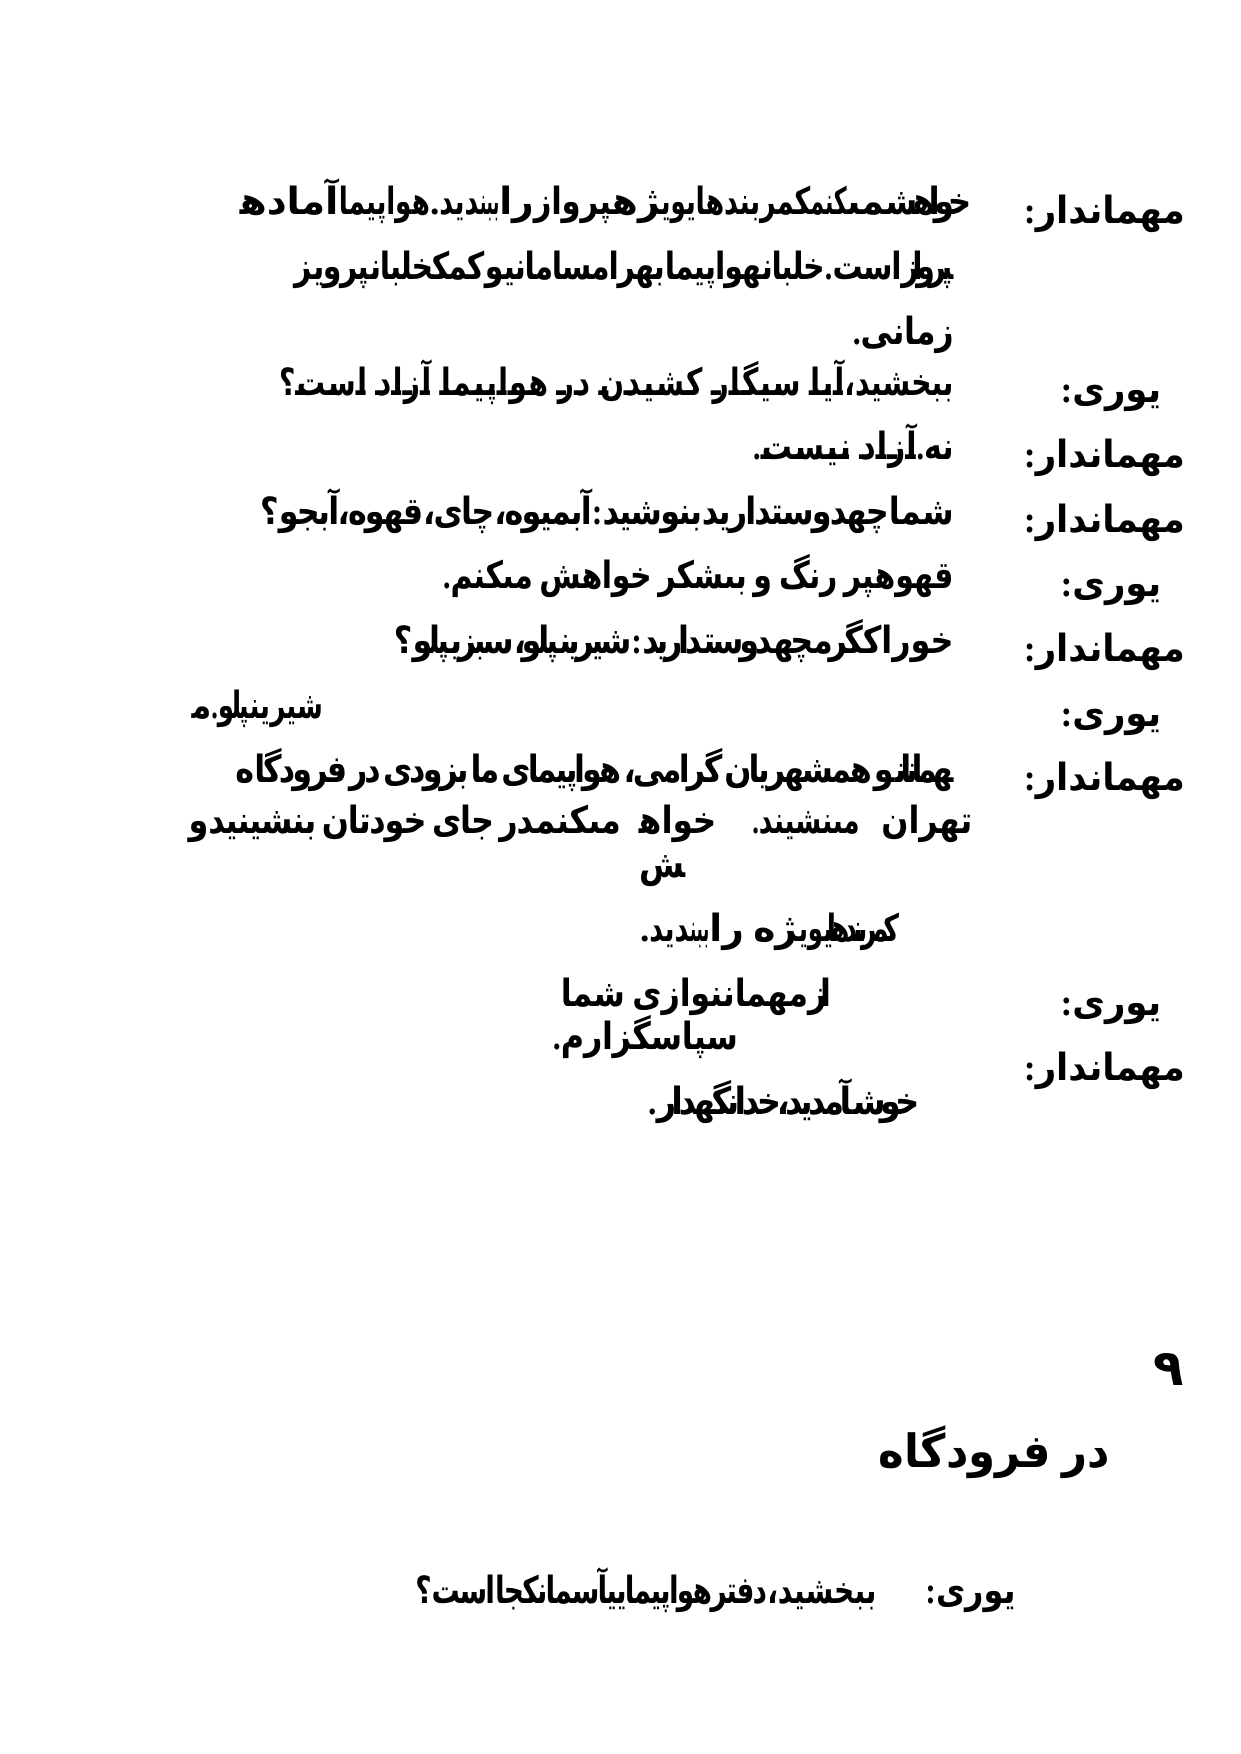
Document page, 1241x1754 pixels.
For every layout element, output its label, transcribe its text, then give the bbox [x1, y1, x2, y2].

text مھماندار: [1024, 756, 1201, 799]
text يوری: [1061, 562, 1201, 605]
subtitle در فرودگاه [220, 1425, 1109, 1478]
text مىنشيند. [752, 799, 864, 842]
text مھماندار: [1024, 432, 1201, 475]
text کمربندھایويژه راببنديد. [640, 907, 953, 950]
text خواھش [639, 799, 735, 885]
text شيرينپلو.مھمانانو ھمشھريان گرامی، ھواپيمای ما بزودی در فرودگاه [188, 683, 953, 791]
text خوشآمديد،خدانگھدار. [648, 1079, 953, 1122]
text شماچهدوستداريدبنوشيد:آبميوه،چای،قھوه،آبجو؟ [146, 489, 953, 532]
text ببخشيد،آيا سيگار کشيدن در ھواپيما آزاد است؟ [146, 360, 953, 403]
text نه.آزاد نيست. [146, 424, 953, 468]
text مھماندار: [1024, 188, 1201, 232]
text خوراکگرمچهدوستداريد:شيرينپلو،سبزیپلو؟ [146, 619, 953, 662]
text تھران [881, 799, 1201, 842]
text مھماندار: [1024, 626, 1201, 669]
text يوری: ببخشيد،دفترھواپيمايیآسمانکجااست؟ [415, 1569, 1201, 1612]
text مھماندار: [1024, 1045, 1201, 1088]
text زمانی. [146, 309, 953, 352]
text ازمھماننوازی شما سپاسگزارم. [553, 971, 953, 1058]
text قھوهپر رنگ و بىشکر خواھش مىکنم. [146, 554, 953, 597]
text يوری: [1061, 368, 1201, 411]
text مھماندار: [1024, 497, 1201, 540]
subtitle ٩ [146, 1338, 1184, 1396]
text مىکنمدر جای خودتان بنشينيدو [188, 799, 622, 842]
text يوری: [1061, 980, 1201, 1023]
text خواھشمىکنمکمربندھایويژهپروازراببنديد.ھواپيماآمادهپروازاست.خلبانھواپيمابھرامسامانیوكمکخلبانپرويز [228, 180, 957, 287]
text يوری: [1061, 691, 1201, 734]
